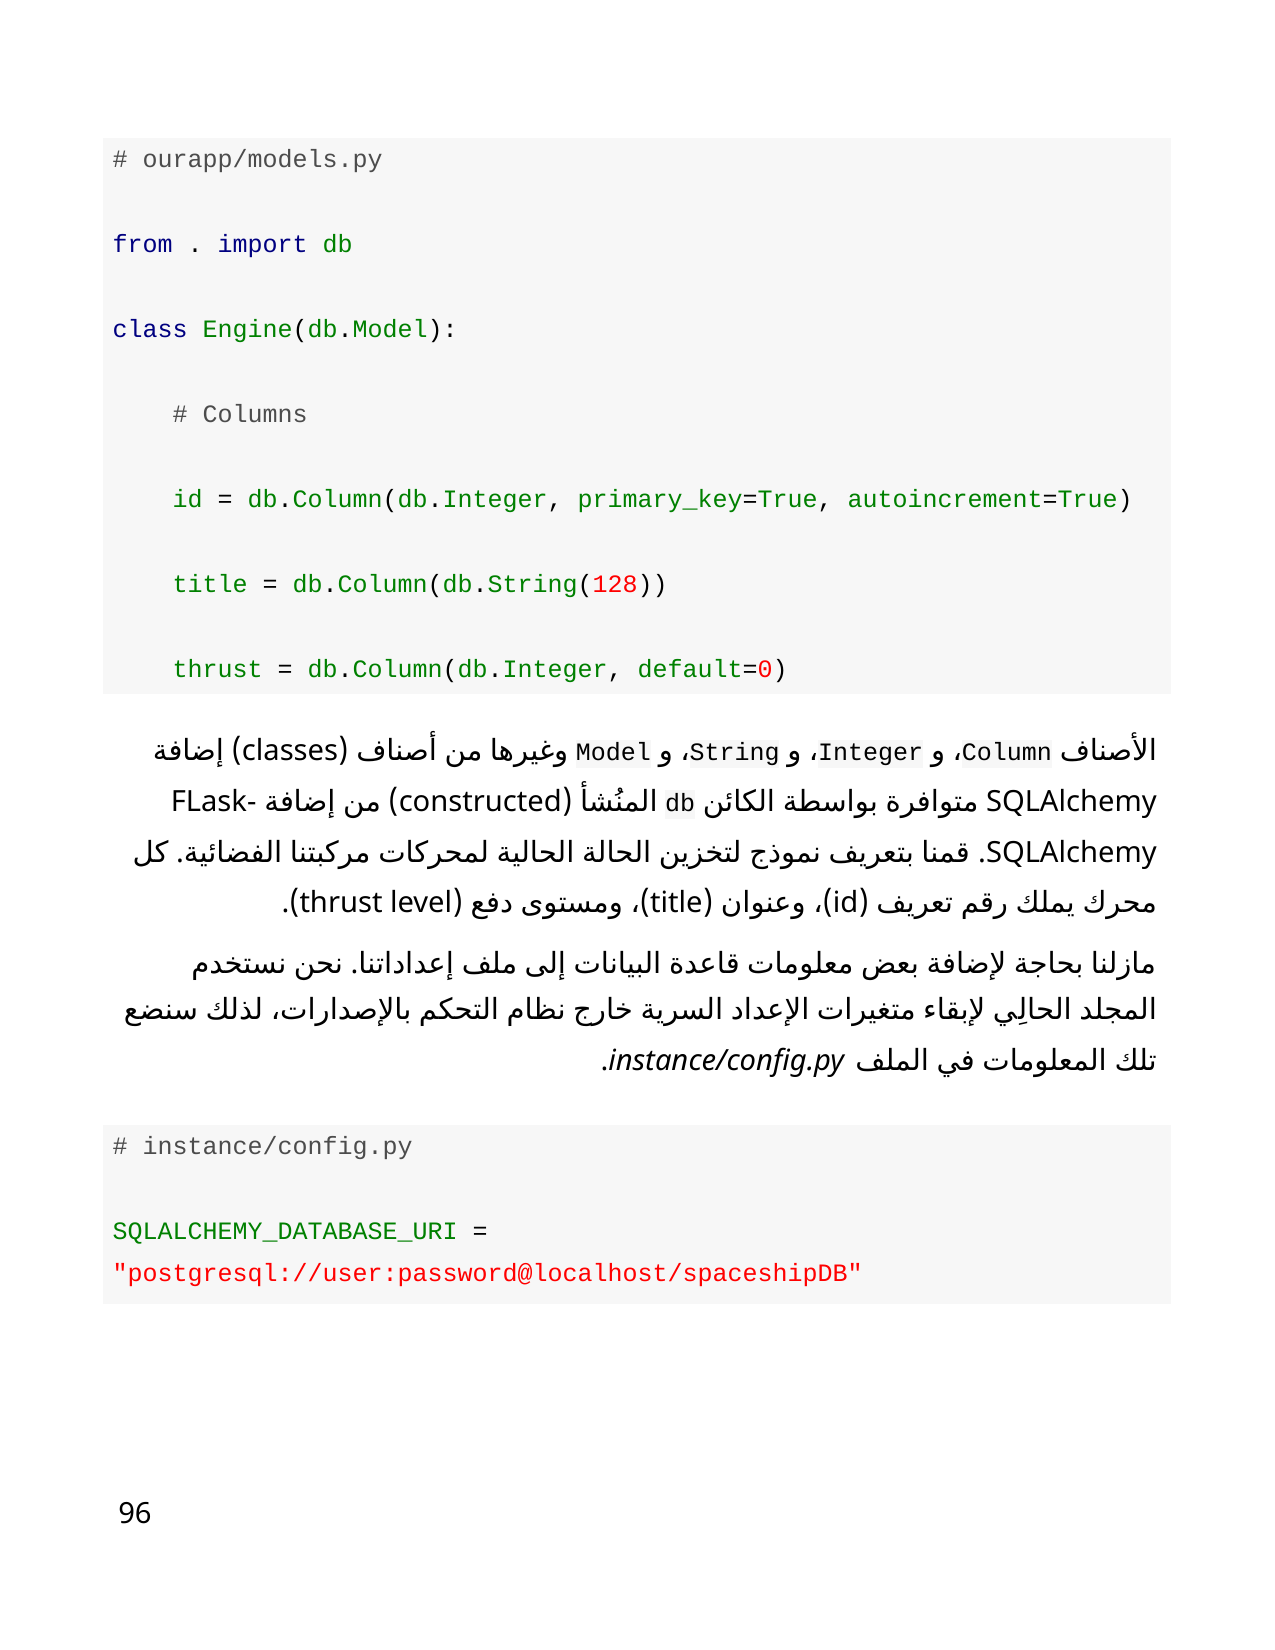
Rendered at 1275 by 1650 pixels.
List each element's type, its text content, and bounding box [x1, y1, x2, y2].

text title = db.Column(db.String(128)) [112, 571, 1163, 600]
text thrust = db.Column(db.Integer, default=0) [112, 656, 1163, 685]
text SQLALCHEMY_DATABASE_URI = "postgresql://user:password@localhost/spaceshipDB" [112, 1218, 1163, 1289]
text الأصناف Column، و Integer، و String، و Model وغيرها من أصناف (classes) إضافة SQLAlchemy متوافرة بواسطة الكائن db المنُشأ (constructed) من إضافة FLask-SQLAlchemy. قمنا بتعريف نموذج لتخزين الحالة الحالية لمحركات مركبتنا الفضائية. كل محرك يملك رقم تعريف (id)، وعنوان (title)، ومستوى دفع (thrust level). [118, 729, 1157, 925]
text # instance/config.py [112, 1133, 1163, 1162]
text from . import db [112, 231, 1163, 260]
text مازلنا بحاجة لإضافة بعض معلومات قاعدة البيانات إلى ملف إعداداتنا. نحن نستخدم المجلد الحالِي لإبقاء متغيرات الإعداد السرية خارج نظام التحكم بالإصدارات، لذلك سنضع تلك المعلومات في الملف instance/config.py. [118, 948, 1157, 1082]
text # ourapp/models.py [112, 146, 1163, 175]
text # Columns [112, 401, 1163, 430]
text id = db.Column(db.Integer, primary_key=True, autoincrement=True) [112, 486, 1163, 515]
text class Engine(db.Model): [112, 316, 1163, 345]
